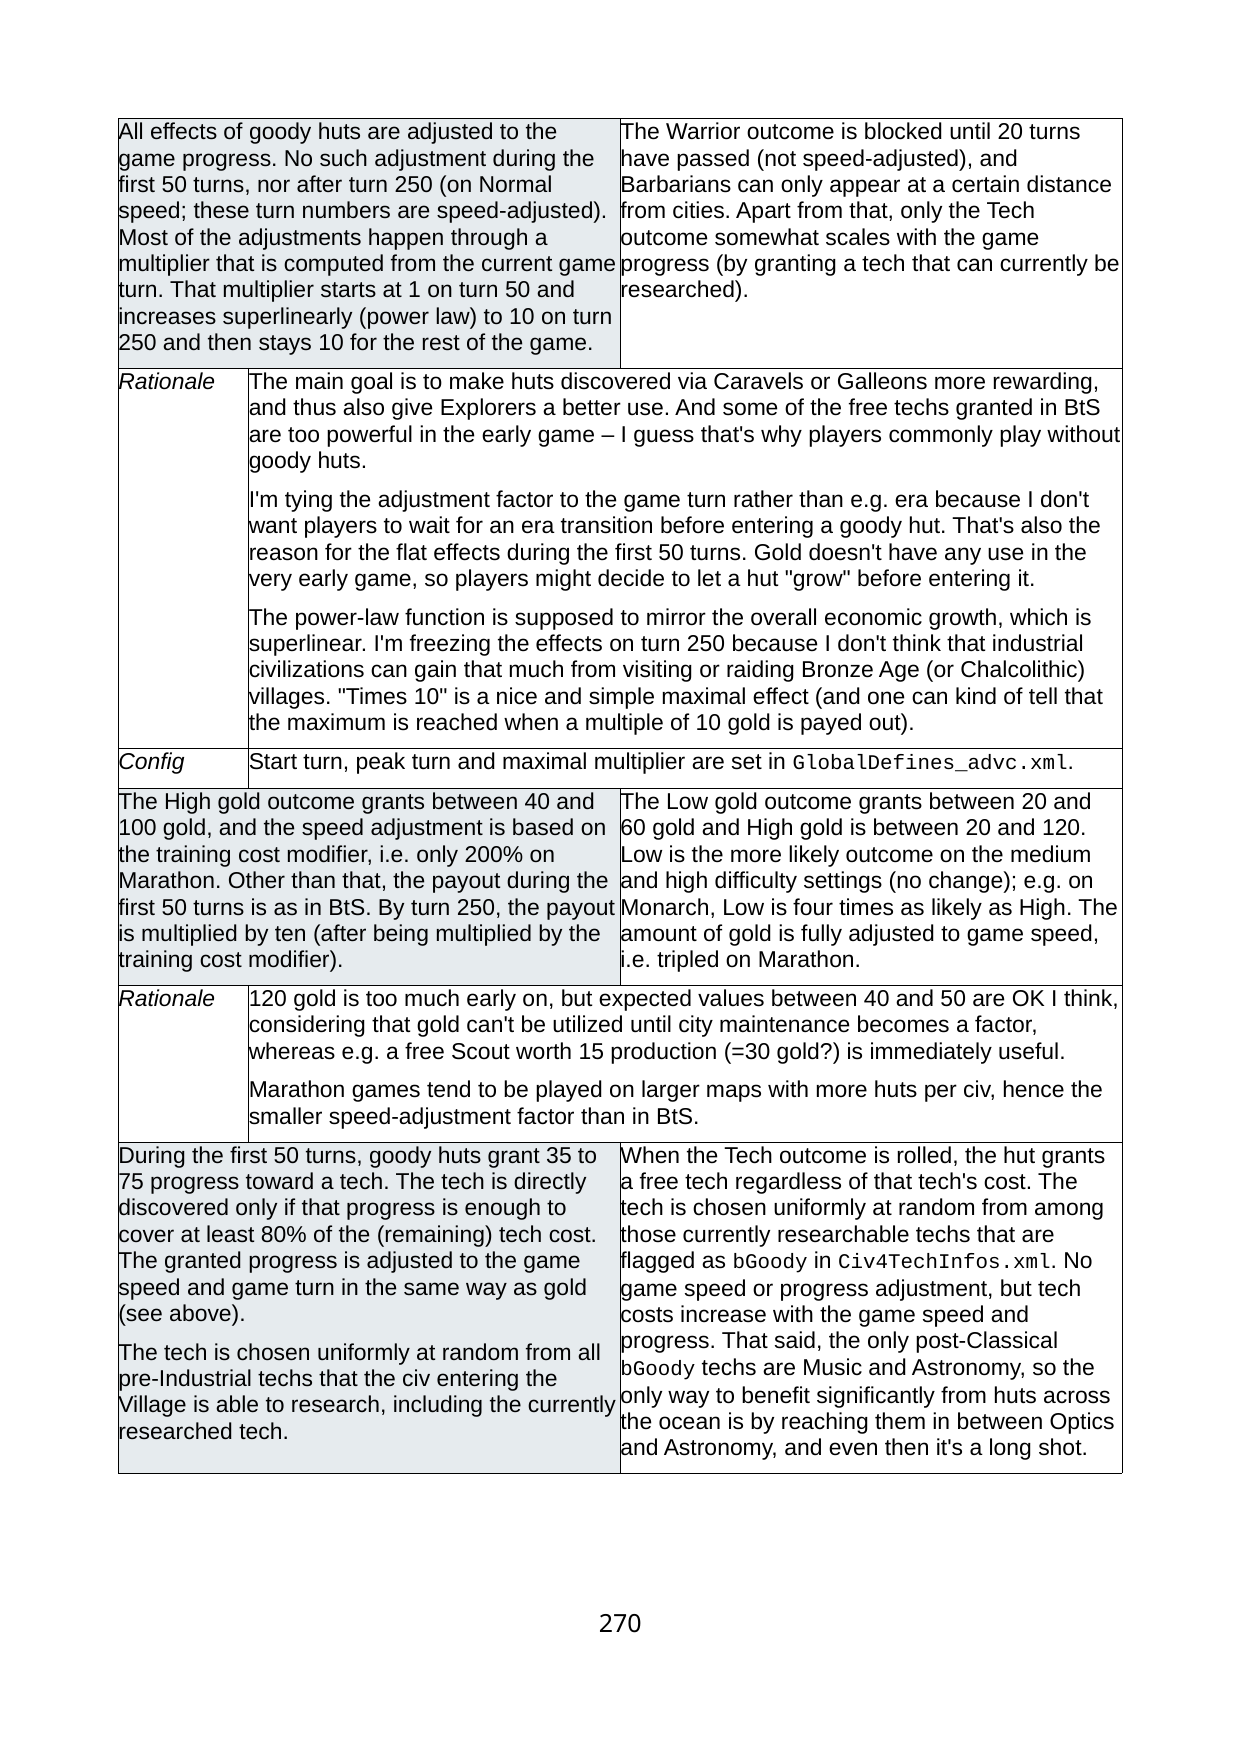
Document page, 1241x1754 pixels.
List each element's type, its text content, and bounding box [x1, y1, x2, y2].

table_cell The main goal is to make huts discovered via Caravels or Galleons more rewarding, and thus also give Explorers a better use. And some of the free techs granted in BtS are too powerful in the early game – I guess that's why players commonly play without goody huts. I'm tying the adjustment factor to the game turn rather than e.g. era because I don't want players to wait for an era transition before entering a goody hut. That's also the reason for the flat effects during the first 50 turns. Gold doesn't have any use in the very early game, so players might decide to let a hut "grow" before entering it. The power-law function is supposed to mirror the overall economic growth, which is superlinear. I'm freezing the effects on turn 250 because I don't think that industrial civilizations can gain that much from visiting or raiding Bronze Age (or Chalcolithic) villages. "Times 10" is a nice and simple maximal effect (and one can kind of tell that the maximum is reached when a multiple of 10 gold is payed out). [249, 369, 1122, 748]
table_cell Rationale [119, 986, 248, 1142]
table_cell Start turn, peak turn and maximal multiplier are set in GlobalDefines_advc.xml. [249, 749, 1122, 788]
table_cell The Warrior outcome is blocked until 20 turns have passed (not speed-adjusted), and Barbarians can only appear at a certain distance from cities. Apart from that, only the Tech outcome somewhat scales with the game progress (by granting a tech that can currently be researched). [621, 119, 1122, 368]
table_cell The Low gold outcome grants between 20 and 60 gold and High gold is between 20 and 120. Low is the more likely outcome on the medium and high difficulty settings (no change); e.g. on Monarch, Low is four times as likely as High. The amount of gold is fully adjusted to game speed, i.e. tripled on Marathon. [621, 789, 1122, 985]
table_cell The High gold outcome grants between 40 and 100 gold, and the speed adjustment is based on the training cost modifier, i.e. only 200% on Marathon. Other than that, the payout during the first 50 turns is as in BtS. By turn 250, the payout is multiplied by ten (after being multiplied by the training cost modifier). [119, 789, 620, 985]
table_cell 120 gold is too much early on, but expected values between 40 and 50 are OK I think, considering that gold can't be utilized until city maintenance becomes a factor, whereas e.g. a free Scout worth 15 production (=30 gold?) is immediately useful. Marathon games tend to be played on larger maps with more huts per civ, hence the smaller speed-adjustment factor than in BtS. [249, 986, 1122, 1142]
table_cell All effects of goody huts are adjusted to the game progress. No such adjustment during the first 50 turns, nor after turn 250 (on Normal speed; these turn numbers are speed-adjusted). Most of the adjustments happen through a multiplier that is computed from the current game turn. That multiplier starts at 1 on turn 50 and increases superlinearly (power law) to 10 on turn 250 and then stays 10 for the rest of the game. [119, 119, 620, 368]
table_cell Config [119, 749, 248, 788]
table_cell Rationale [119, 369, 248, 748]
table_cell When the Tech outcome is rolled, the hut grants a free tech regardless of that tech's cost. The tech is chosen uniformly at random from among those currently researchable techs that are flagged as bGoody in Civ4TechInfos.xml. No game speed or progress adjustment, but tech costs increase with the game speed and progress. That said, the only post-Classical bGoody techs are Music and Astronomy, so the only way to benefit significantly from huts across the ocean is by reaching them in between Optics and Astronomy, and even then it's a long shot. [621, 1143, 1122, 1473]
table_cell During the first 50 turns, goody huts grant 35 to 75 progress toward a tech. The tech is directly discovered only if that progress is enough to cover at least 80% of the (remaining) tech cost. The granted progress is adjusted to the game speed and game turn in the same way as gold (see above). The tech is chosen uniformly at random from all pre-Industrial techs that the civ entering the Village is able to research, including the currently researched tech. [119, 1143, 620, 1473]
